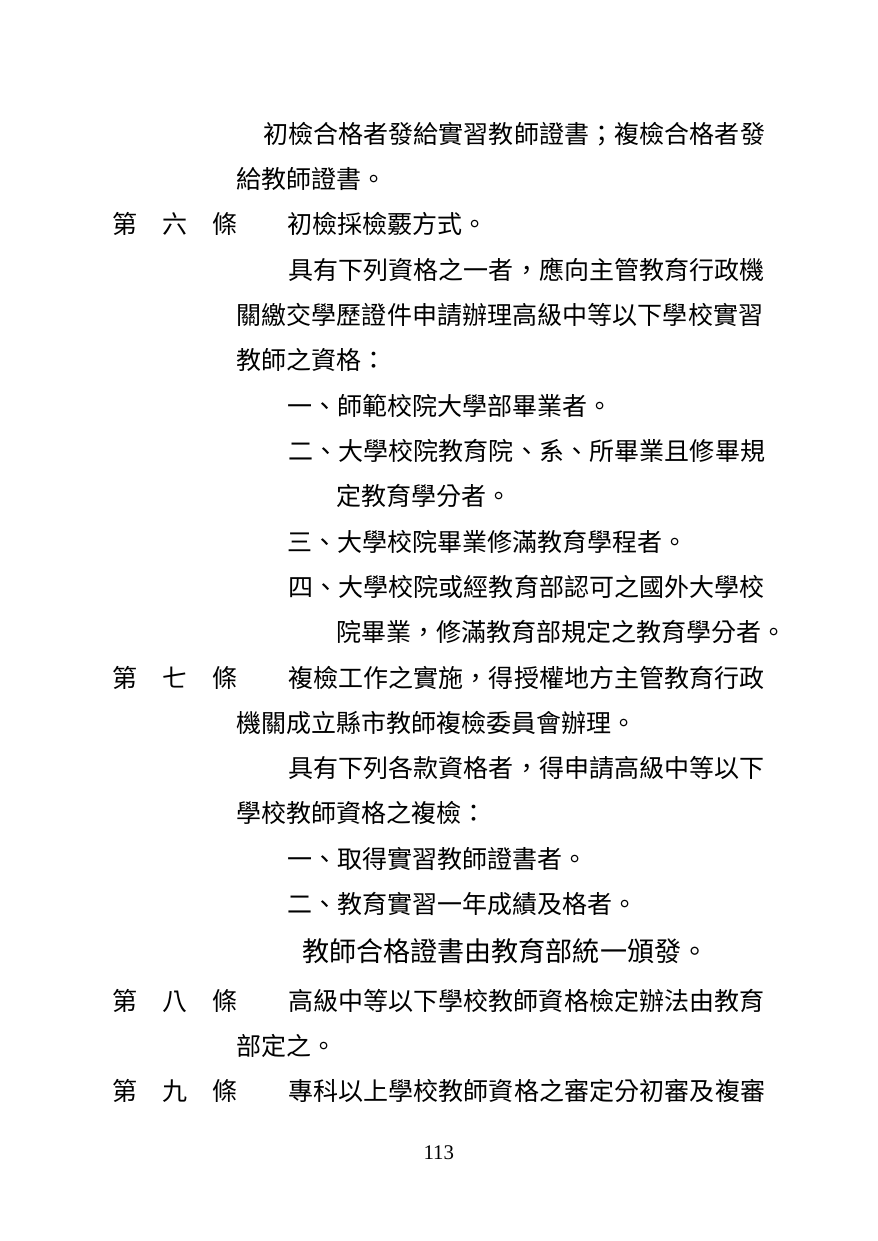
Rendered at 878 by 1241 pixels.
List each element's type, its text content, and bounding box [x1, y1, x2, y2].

text 第 九 條 專科以上學校教師資格之審定分初審及複審 [112, 1072, 765, 1108]
text 二、大學校院教育院、系、所畢業且修畢規定教育學分者。 [112, 431, 765, 513]
text 初檢合格者發給實習教師證書；複檢合格者發給教師證書。 [112, 114, 765, 196]
text 二、教育實習一年成績及格者。 [112, 884, 765, 921]
text 一、師範校院大學部畢業者。 [112, 386, 765, 422]
text 三、大學校院畢業修滿教育學程者。 [112, 522, 765, 558]
text 具有下列各款資格者，得申請高級中等以下學校教師資格之複檢： [112, 749, 765, 830]
text 教師合格證書由教育部統一頒發。 [112, 930, 765, 969]
text 第 八 條 高級中等以下學校教師資格檢定辦法由教育部定之。 [112, 981, 765, 1062]
text 第 七 條 複檢工作之實施，得授權地方主管教育行政機關成立縣市教師複檢委員會辦理。 [112, 658, 765, 739]
text 第 六 條 初檢採檢覈方式。 [112, 205, 765, 241]
text 四、大學校院或經教育部認可之國外大學校院畢業，修滿教育部規定之教育學分者。 [112, 567, 765, 649]
text 具有下列資格之一者，應向主管教育行政機關繳交學歷證件申請辦理高級中等以下學校實習教師之資格： [112, 250, 765, 377]
text 一、取得實習教師證書者。 [112, 839, 765, 876]
